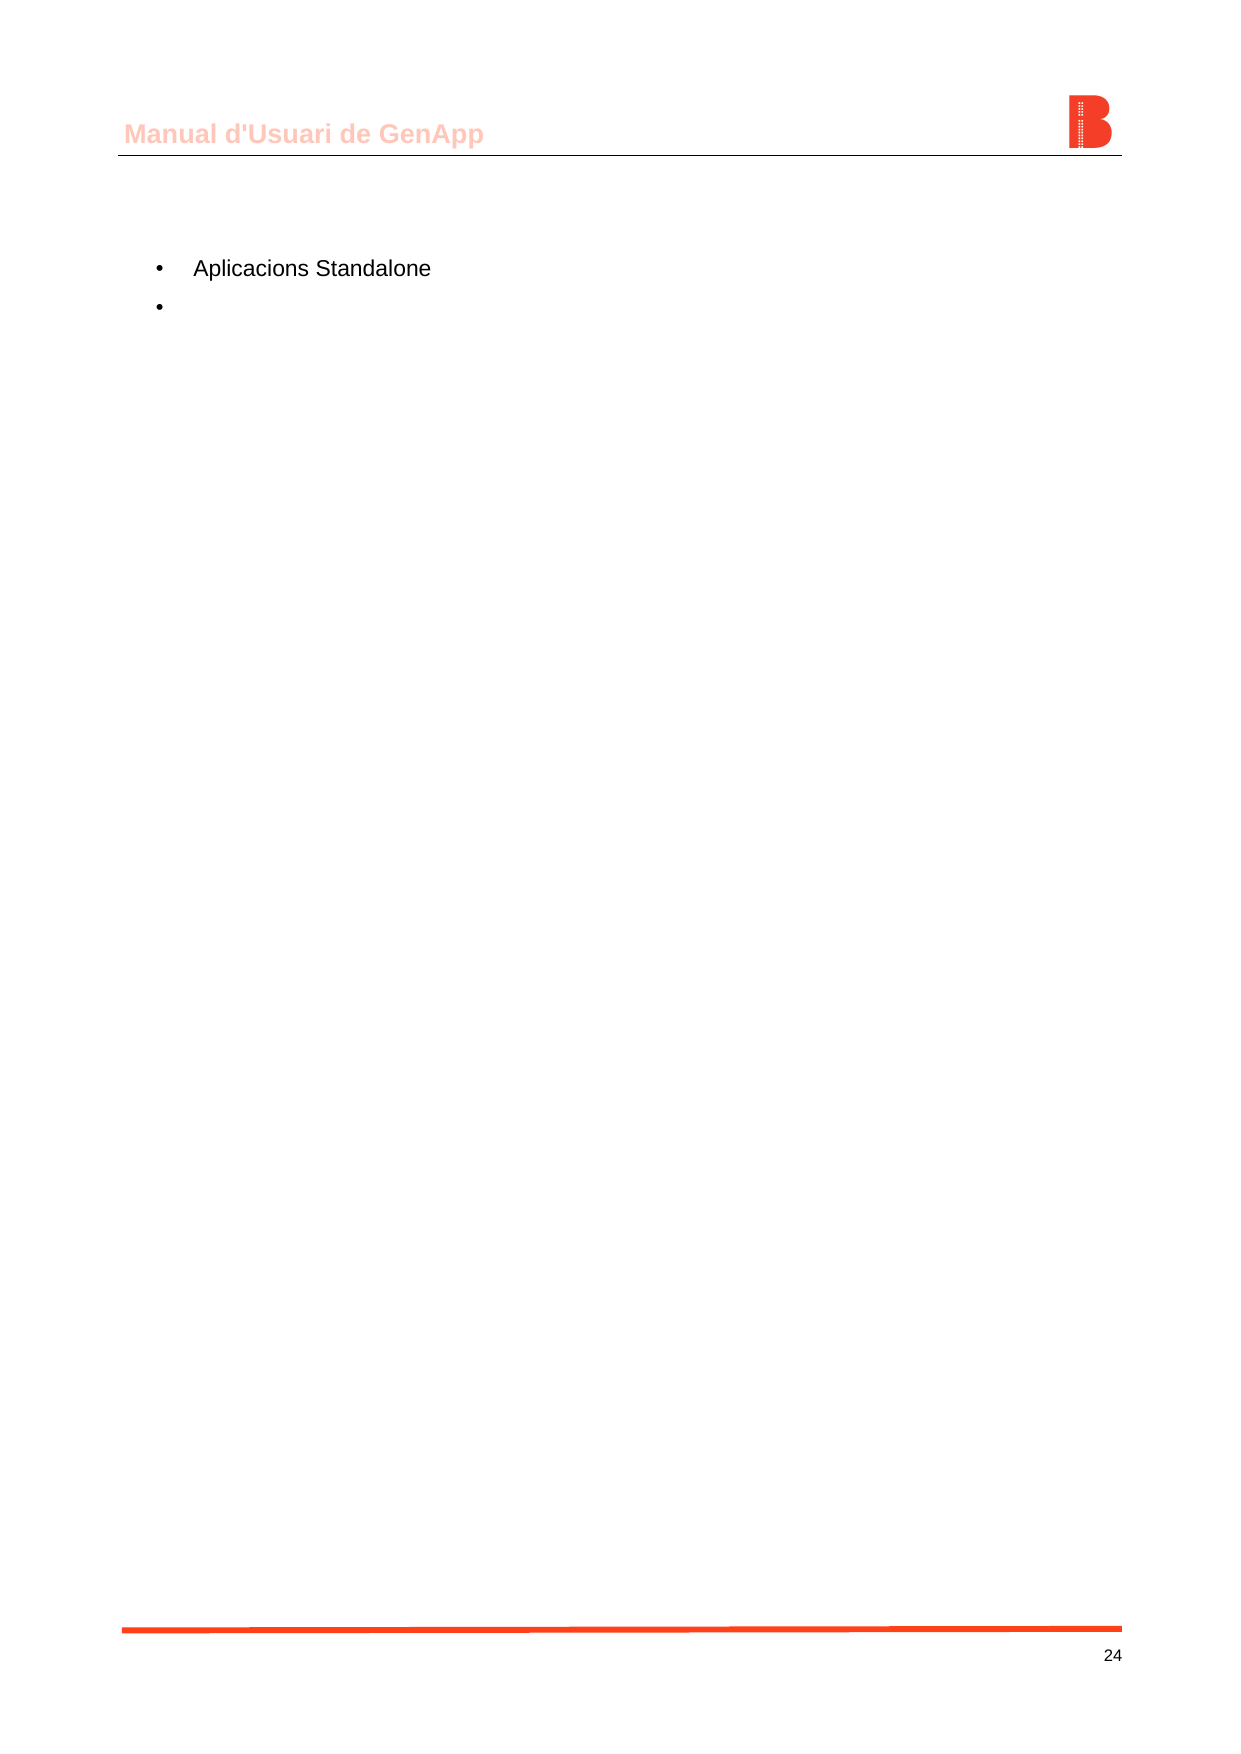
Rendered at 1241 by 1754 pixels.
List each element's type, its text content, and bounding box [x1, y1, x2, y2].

list Aplicacions Standalone [156, 254, 1122, 281]
picture [1063, 94, 1117, 150]
